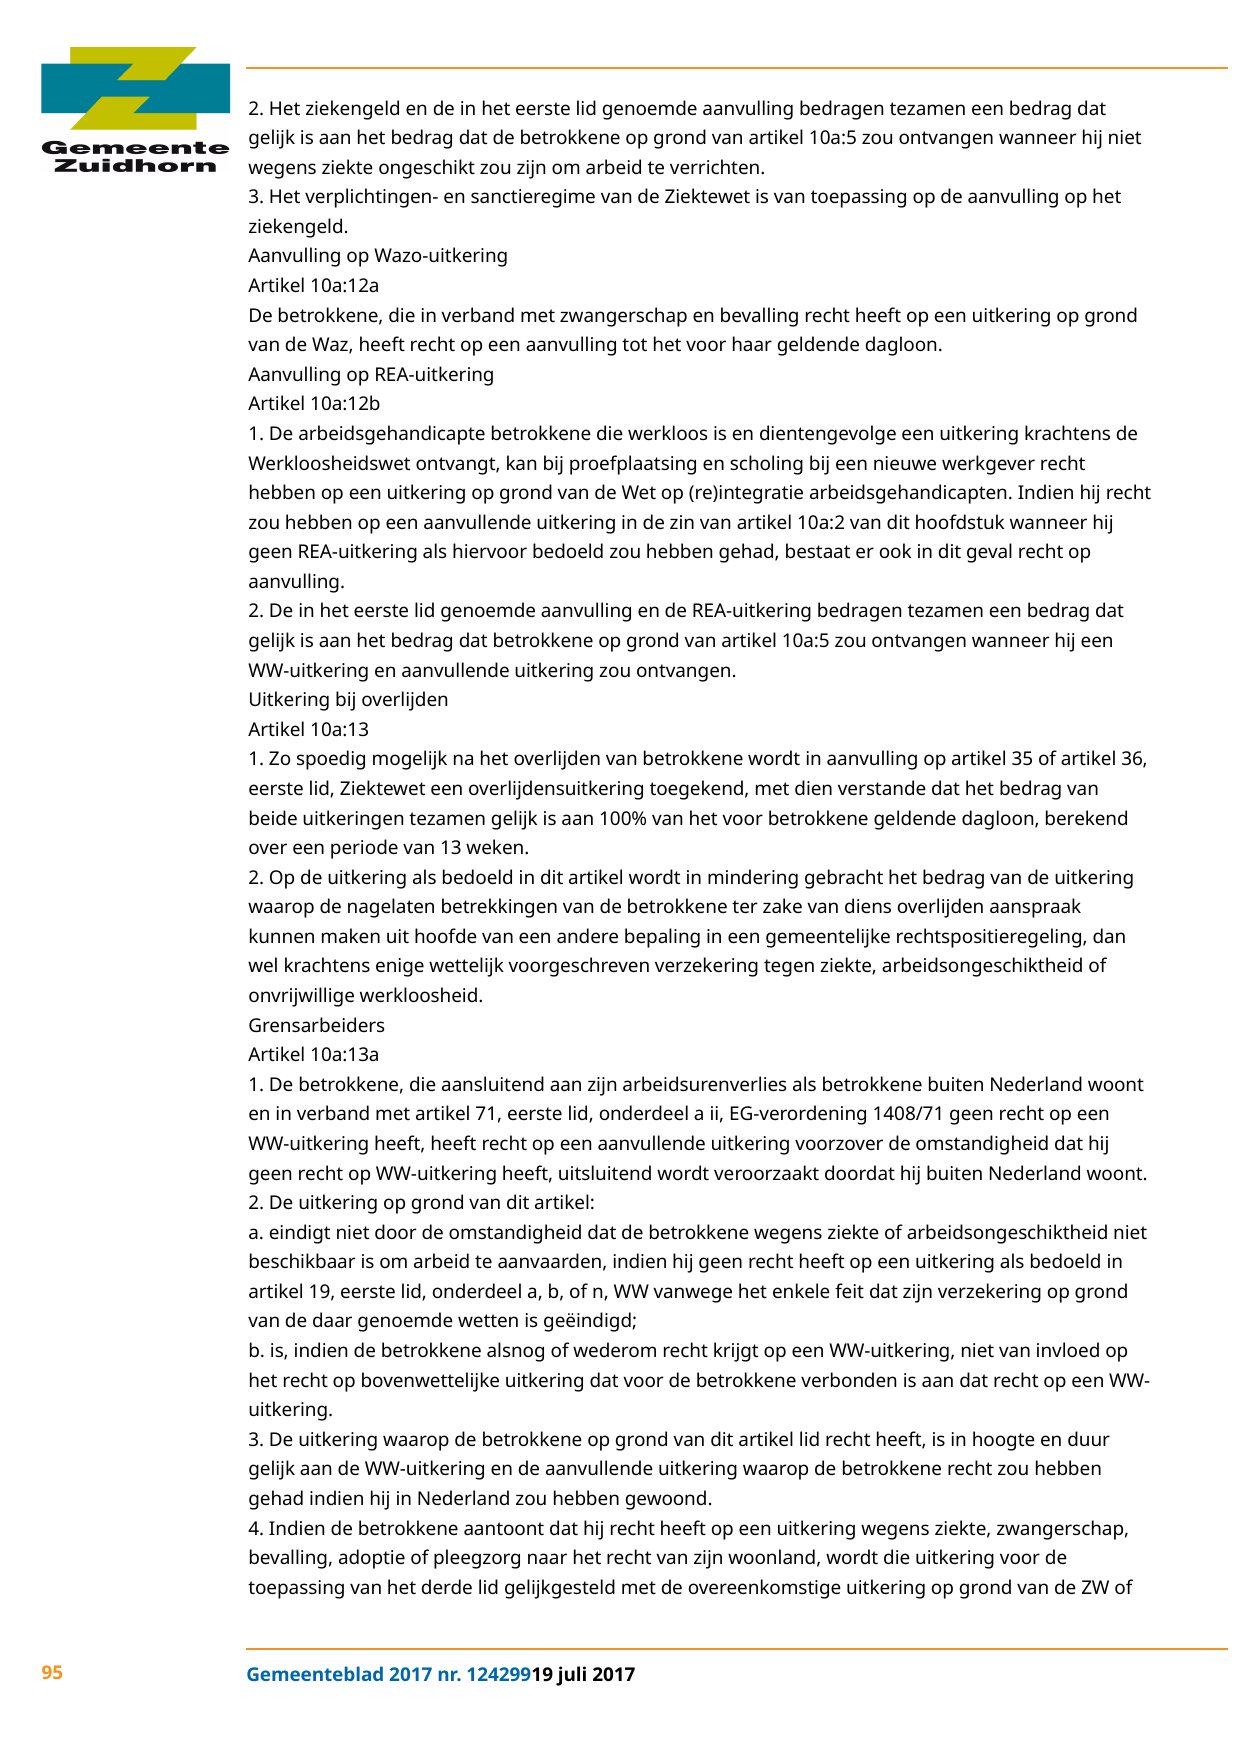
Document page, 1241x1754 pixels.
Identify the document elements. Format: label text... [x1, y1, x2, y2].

text 2. De in het eerste lid genoemde aanvulling en de REA-uitkering bedragen tezamen een bedrag dat gelijk is aan het bedrag dat betrokkene op grond van artikel 10a:5 zou ontvangen wanneer hij een WW-uitkering en aanvullende uitkering zou ontvangen. [248, 598, 1152, 683]
picture [41, 47, 231, 172]
text 1. Zo spoedig mogelijk na het overlijden van betrokkene wordt in aanvulling op artikel 35 of artikel 36, eerste lid, Ziektewet een overlijdensuitkering toegekend, met dien verstande dat het bedrag van beide uitkeringen tezamen gelijk is aan 100% van het voor betrokkene geldende dagloon, berekend over een periode van 13 weken. [248, 746, 1152, 860]
text a. eindigt niet door de omstandigheid dat de betrokkene wegens ziekte of arbeidsongeschiktheid niet beschikbaar is om arbeid te aanvaarden, indien hij geen recht heeft op een uitkering als bedoeld in artikel 19, eerste lid, onderdeel a, b, of n, WW vanwege het enkele feit dat zijn verzekering op grond van de daar genoemde wetten is geëindigd; [248, 1219, 1152, 1333]
text Grensarbeiders [248, 1012, 1152, 1038]
text 3. De uitkering waarop de betrokkene op grond van dit artikel lid recht heeft, is in hoogte en duur gelijk aan de WW-uitkering en de aanvullende uitkering waarop de betrokkene recht zou hebben gehad indien hij in Nederland zou hebben gewoond. [248, 1426, 1152, 1511]
text 2. Op de uitkering als bedoeld in dit artikel wordt in mindering gebracht het bedrag van de uitkering waarop de nagelaten betrekkingen van de betrokkene ter zake van diens overlijden aanspraak kunnen maken uit hoofde van een andere bepaling in een gemeentelijke rechtspositieregeling, dan wel krachtens enige wettelijk voorgeschreven verzekering tegen ziekte, arbeidsongeschiktheid of onvrijwillige werkloosheid. [248, 864, 1152, 1008]
text 2. Het ziekengeld en de in het eerste lid genoemde aanvulling bedragen tezamen een bedrag dat gelijk is aan het bedrag dat de betrokkene op grond van artikel 10a:5 zou ontvangen wanneer hij niet wegens ziekte ongeschikt zou zijn om arbeid te verrichten. [248, 95, 1152, 180]
text Aanvulling op Wazo-uitkering [248, 243, 1152, 268]
text Aanvulling op REA-uitkering [248, 361, 1152, 387]
text Artikel 10a:12a [248, 272, 1152, 298]
text 1. De arbeidsgehandicapte betrokkene die werkloos is en dientengevolge een uitkering krachtens de Werkloosheidswet ontvangt, kan bij proefplaatsing en scholing bij een nieuwe werkgever recht hebben op een uitkering op grond van de Wet op (re)integratie arbeidsgehandicapten. Indien hij recht zou hebben op een aanvullende uitkering in de zin van artikel 10a:2 van dit hoofdstuk wanneer hij geen REA-uitkering als hiervoor bedoeld zou hebben gehad, bestaat er ook in dit geval recht op aanvulling. [248, 420, 1152, 594]
text 3. Het verplichtingen- en sanctieregime van de Ziektewet is van toepassing op de aanvulling op het ziekengeld. [248, 183, 1152, 239]
text Artikel 10a:12b [248, 391, 1152, 416]
text b. is, indien de betrokkene alsnog of wederom recht krijgt op een WW-uitkering, niet van invloed op het recht op bovenwettelijke uitkering dat voor de betrokkene verbonden is aan dat recht op een WW-uitkering. [248, 1337, 1152, 1422]
text Uitkering bij overlijden [248, 686, 1152, 712]
text 2. De uitkering op grond van dit artikel: [248, 1189, 1152, 1215]
text 4. Indien de betrokkene aantoont dat hij recht heeft op een uitkering wegens ziekte, zwangerschap, bevalling, adoptie of pleegzorg naar het recht van zijn woonland, wordt die uitkering voor de toepassing van het derde lid gelijkgesteld met de overeenkomstige uitkering op grond van de ZW of [248, 1515, 1152, 1600]
text De betrokkene, die in verband met zwangerschap en bevalling recht heeft op een uitkering op grond van de Waz, heeft recht op een aanvulling tot het voor haar geldende dagloon. [248, 302, 1152, 357]
text 1. De betrokkene, die aansluitend aan zijn arbeidsurenverlies als betrokkene buiten Nederland woont en in verband met artikel 71, eerste lid, onderdeel a ii, EG-verordening 1408/71 geen recht op een WW-uitkering heeft, heeft recht op een aanvullende uitkering voorzover de omstandigheid dat hij geen recht op WW-uitkering heeft, uitsluitend wordt veroorzaakt doordat hij buiten Nederland woont. [248, 1071, 1152, 1186]
text Artikel 10a:13a [248, 1041, 1152, 1067]
text Artikel 10a:13 [248, 716, 1152, 742]
